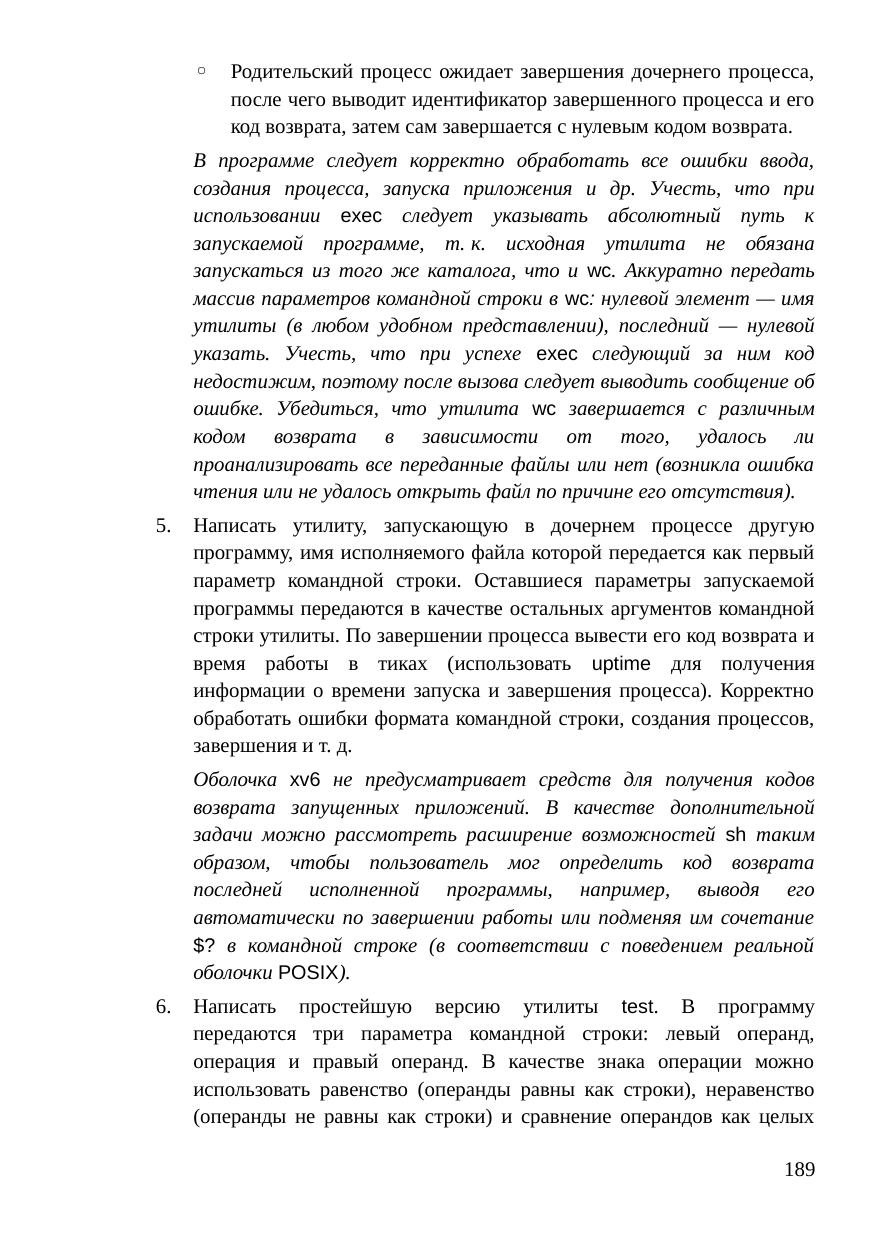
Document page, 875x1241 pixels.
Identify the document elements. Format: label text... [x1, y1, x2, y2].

list Родительский процесс ожидает завершения дочернего процесса, после чего выводит идентификатор завершенного процесса и его код возврата, затем сам завершается с нулевым кодом возврата. [193, 59, 815, 138]
list В программе следует корректно обработать все ошибки ввода, создания процесса, запуска приложения и др. Учесть, что при использовании exec следует указывать абсолютный путь к запускаемой программе, т. к. исходная утилита не обязана запускаться из того же каталога, что и wc. Аккуратно передать массив параметров командной строки в wc: нулевой элемент — имя утилиты (в любом удобном представлении), последний — нулевой указать. Учесть, что при успехе exec следующий за ним код недостижим, поэтому после вызова следует выводить сообщение об ошибке. Убедиться, что утилита wc завершается с различным кодом возврата в зависимости от того, удалось ли проанализировать все переданные файлы или нет (возникла ошибка чтения или не удалось открыть файл по причине его отсутствия). [156, 148, 815, 503]
list Написать простейшую версию утилиты test. В программу передаются три параметра командной строки: левый операнд, операция и правый операнд. В качестве знака операции можно использовать равенство (операнды равны как строки), неравенство (операнды не равны как строки) и сравнение операндов как целых [156, 994, 815, 1128]
list Написать утилиту, запускающую в дочернем процессе другую программу, имя исполняемого файла которой передается как первый параметр командной строки. Оставшиеся параметры запускаемой программы передаются в качестве остальных аргументов командной строки утилиты. По завершении процесса вывести его код возврата и время работы в тиках (использовать uptime для получения информации о времени запуска и завершения процесса). Корректно обработать ошибки формата командной строки, создания процессов, завершения и т. д. [156, 513, 815, 757]
list Оболочка xv6 не предусматривает средств для получения кодов возврата запущенных приложений. В качестве дополнительной задачи можно рассмотреть расширение возможностей sh таким образом, чтобы пользователь мог определить код возврата последней исполненной программы, например, выводя его автоматически по завершении работы или подменяя им сочетание $? в командной строке (в соответствии с поведением реальной оболочки POSIX). [156, 767, 815, 984]
